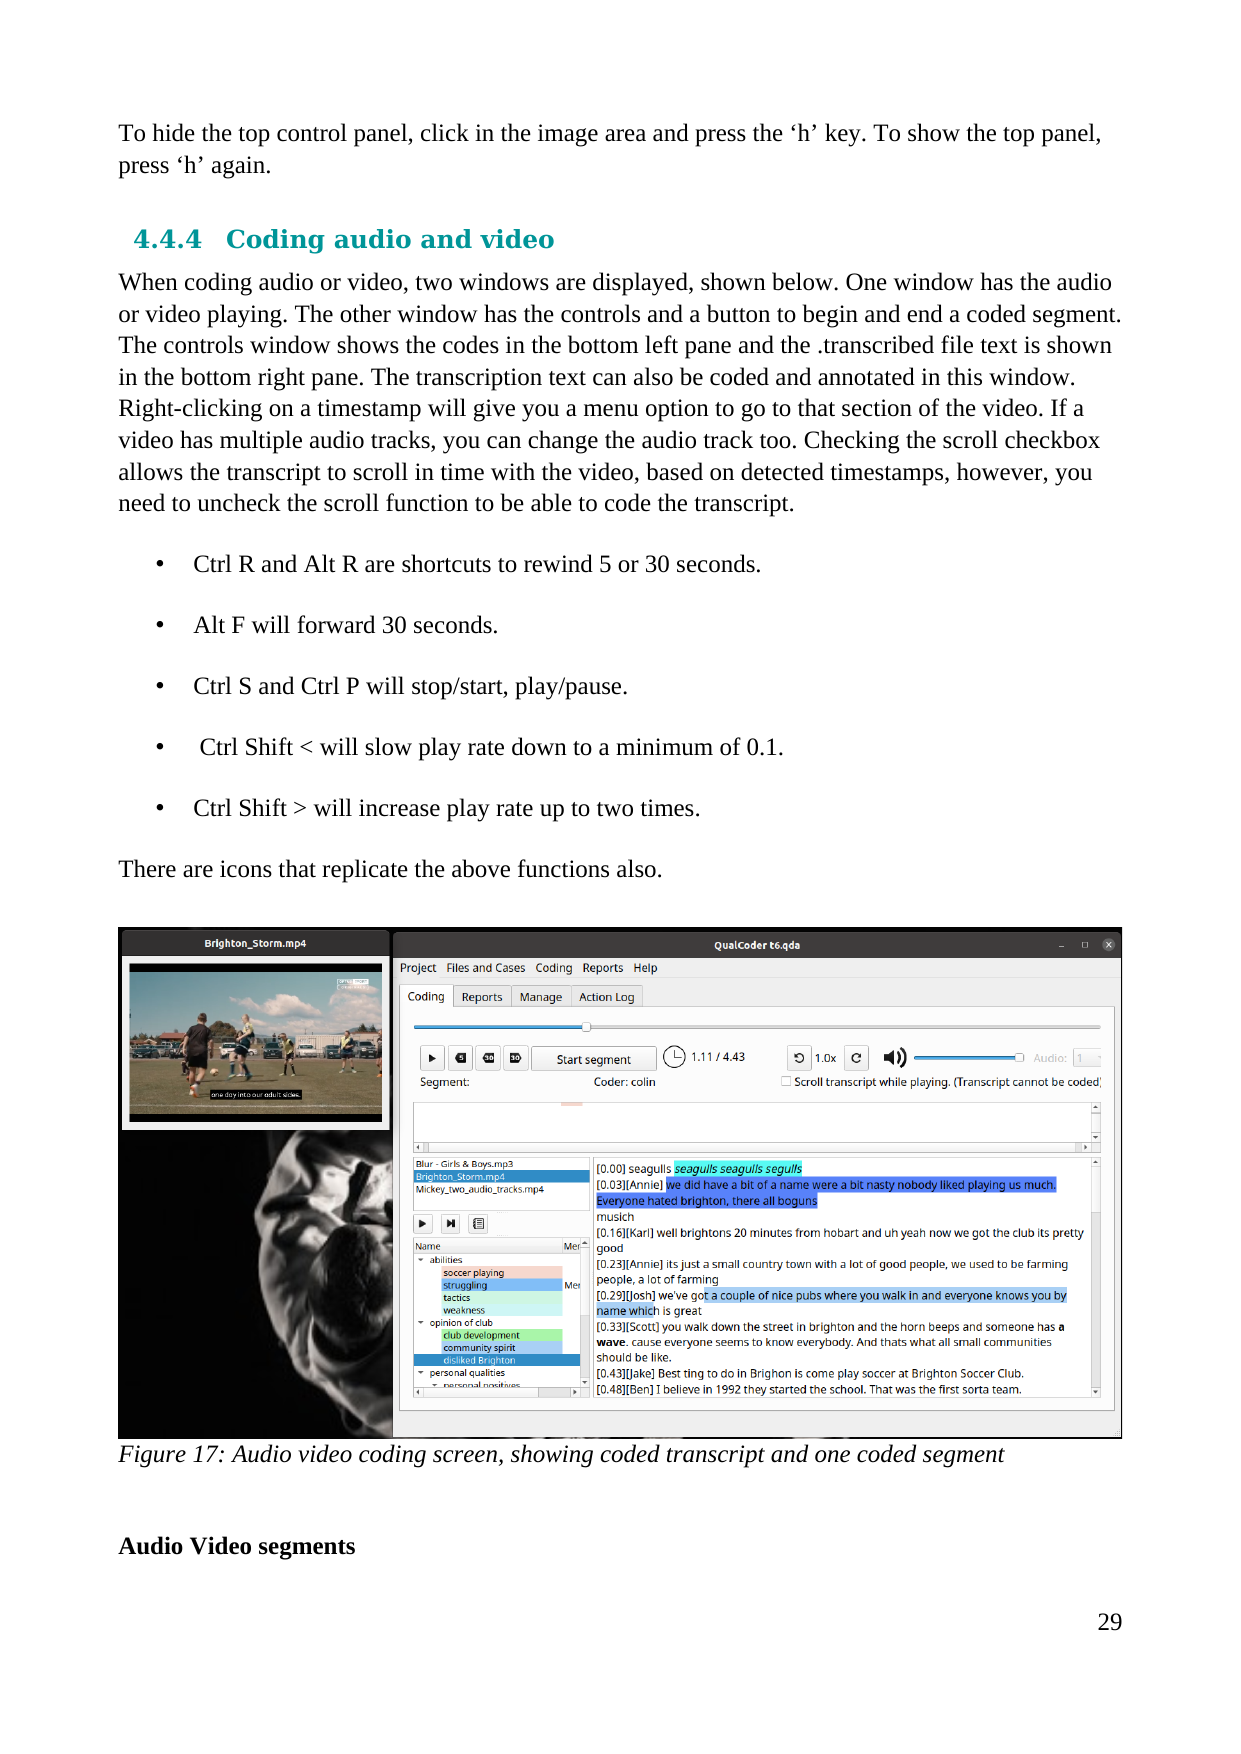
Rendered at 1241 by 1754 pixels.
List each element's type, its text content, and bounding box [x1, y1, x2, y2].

text When coding audio or video, two windows are displayed, shown below. One window has the audio or video playing. The other window has the controls and a button to begin and end a coded segment. The controls window shows the codes in the bottom left pane and the .transcribed file text is shown in the bottom right pane. The transcription text can also be coded and annotated in this window. Right-clicking on a timestamp will give you a menu option to go to that section of the video. If a video has multiple audio tracks, you can change the audio track too. Checking the scroll checkbox allows the transcript to scroll in time with the video, based on detected timestamps, however, you need to uncheck the scroll function to be able to code the transcript. [118, 267, 1122, 517]
subtitle Coding audio and video [124, 225, 1122, 255]
list Ctrl R and Alt R are shortcuts to rewind 5 or 30 seconds. [156, 549, 1122, 578]
list Ctrl Shift > will increase play rate up to two times. [156, 793, 1122, 822]
text Figure 17: Audio video coding screen, showing coded transcript and one coded segment [118, 1439, 1122, 1468]
list Alt F will forward 30 seconds. [156, 610, 1122, 639]
text To hide the top control panel, click in the image area and press the ‘h’ key. To show the top panel, press ‘h’ again. [118, 118, 1122, 178]
text There are icons that replicate the above functions also. [118, 854, 1122, 883]
list Ctrl Shift < will slow play rate down to a minimum of 0.1. [156, 732, 1122, 761]
picture [118, 927, 1123, 1439]
text Audio Video segments [118, 1531, 1122, 1560]
list Ctrl S and Ctrl P will stop/start, play/pause. [156, 671, 1122, 700]
